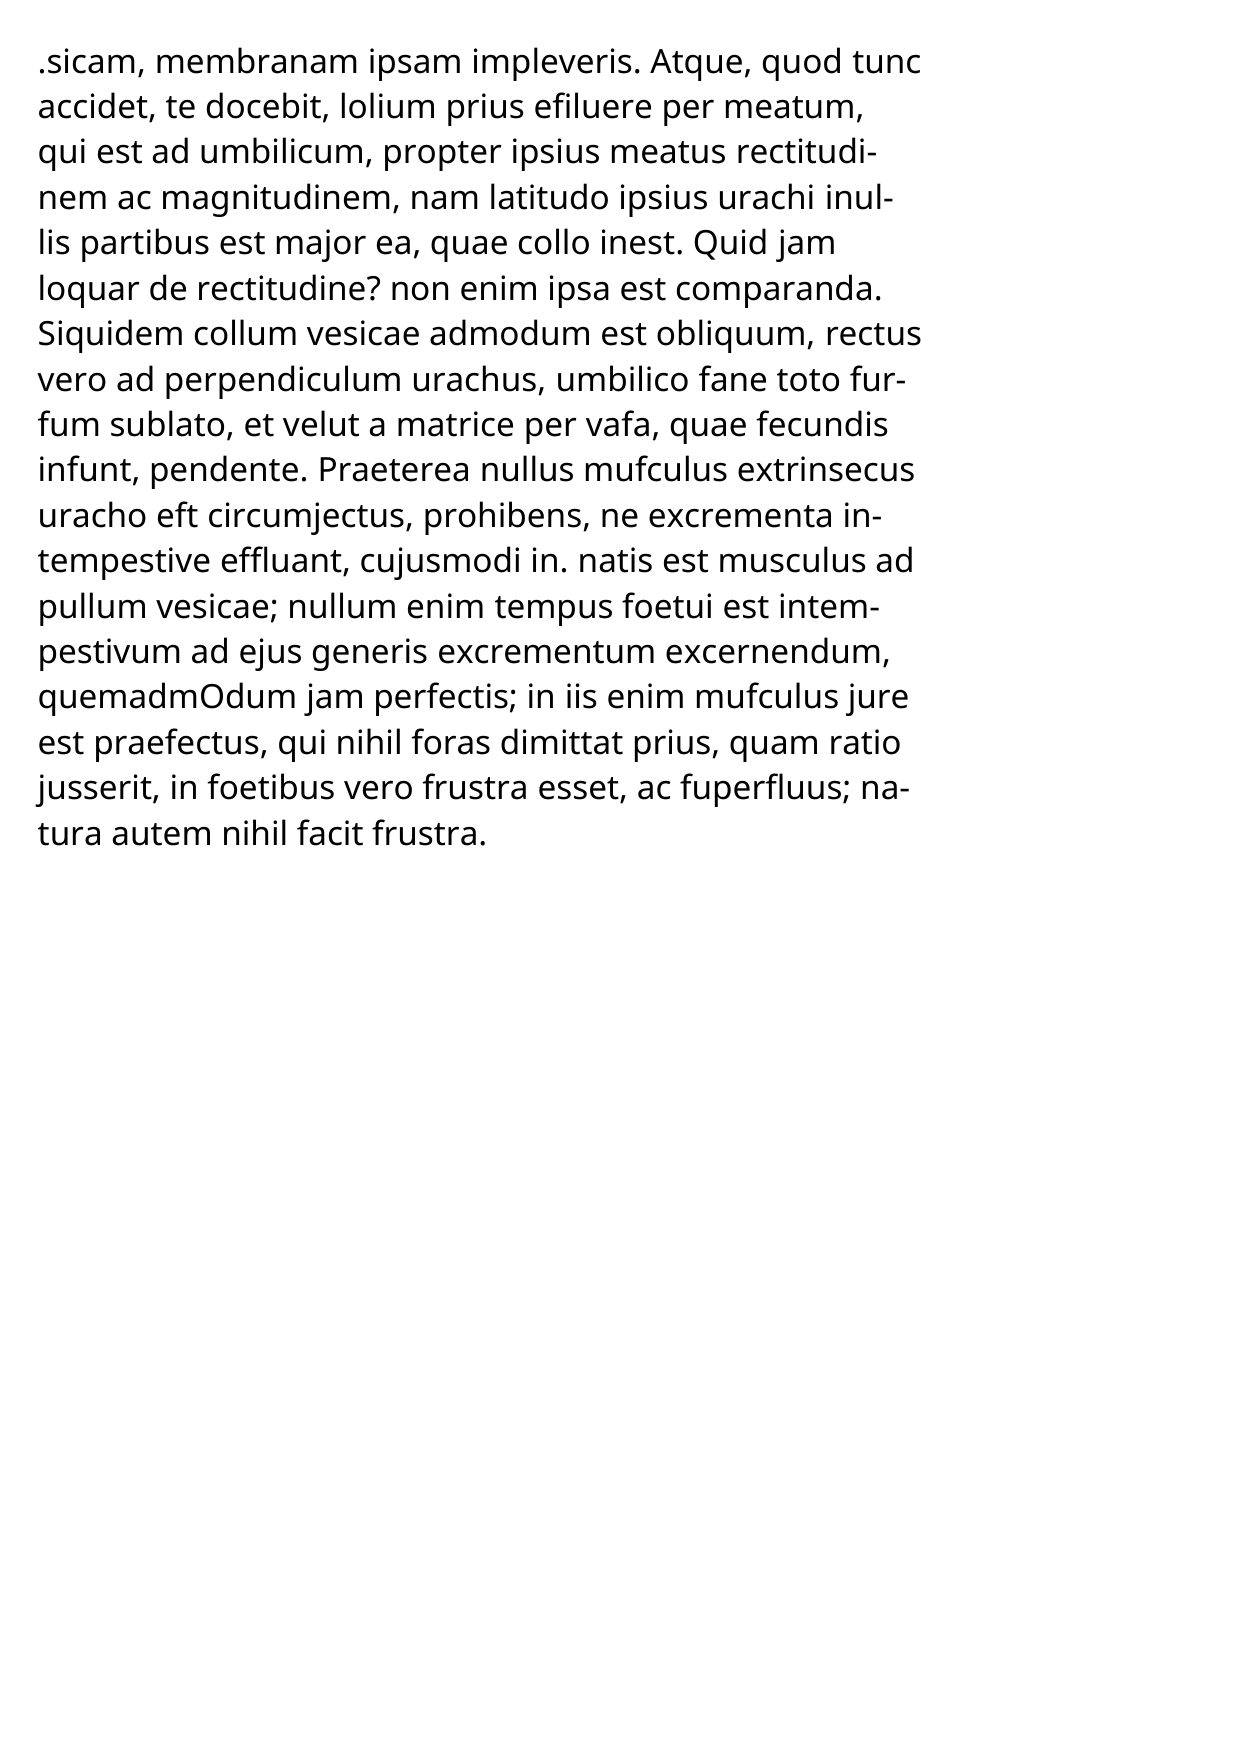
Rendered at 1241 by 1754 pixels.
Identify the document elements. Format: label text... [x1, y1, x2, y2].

text .sicam, membranam ipsam impleveris. Atque, quod tunc accidet, te docebit, lolium prius efiluere per meatum, qui est ad umbilicum, propter ipsius meatus rectitudi- nem ac magnitudinem, nam latitudo ipsius urachi inul- lis partibus est major ea, quae collo inest. Quid jam loquar de rectitudine? non enim ipsa est comparanda. Siquidem collum vesicae admodum est obliquum, rectus vero ad perpendiculum urachus, umbilico fane toto fur- fum sublato, et velut a matrice per vafa, quae fecundis infunt, pendente. Praeterea nullus mufculus extrinsecus uracho eft circumjectus, prohibens, ne excrementa in- tempestive effluant, cujusmodi in. natis est musculus ad pullum vesicae; nullum enim tempus foetui est intem- pestivum ad ejus generis excrementum excernendum, quemadmOdum jam perfectis; in iis enim mufculus jure est praefectus, qui nihil foras dimittat prius, quam ratio jusserit, in foetibus vero frustra esset, ac fuperfluus; na- tura autem nihil facit frustra. [37, 37, 1203, 855]
